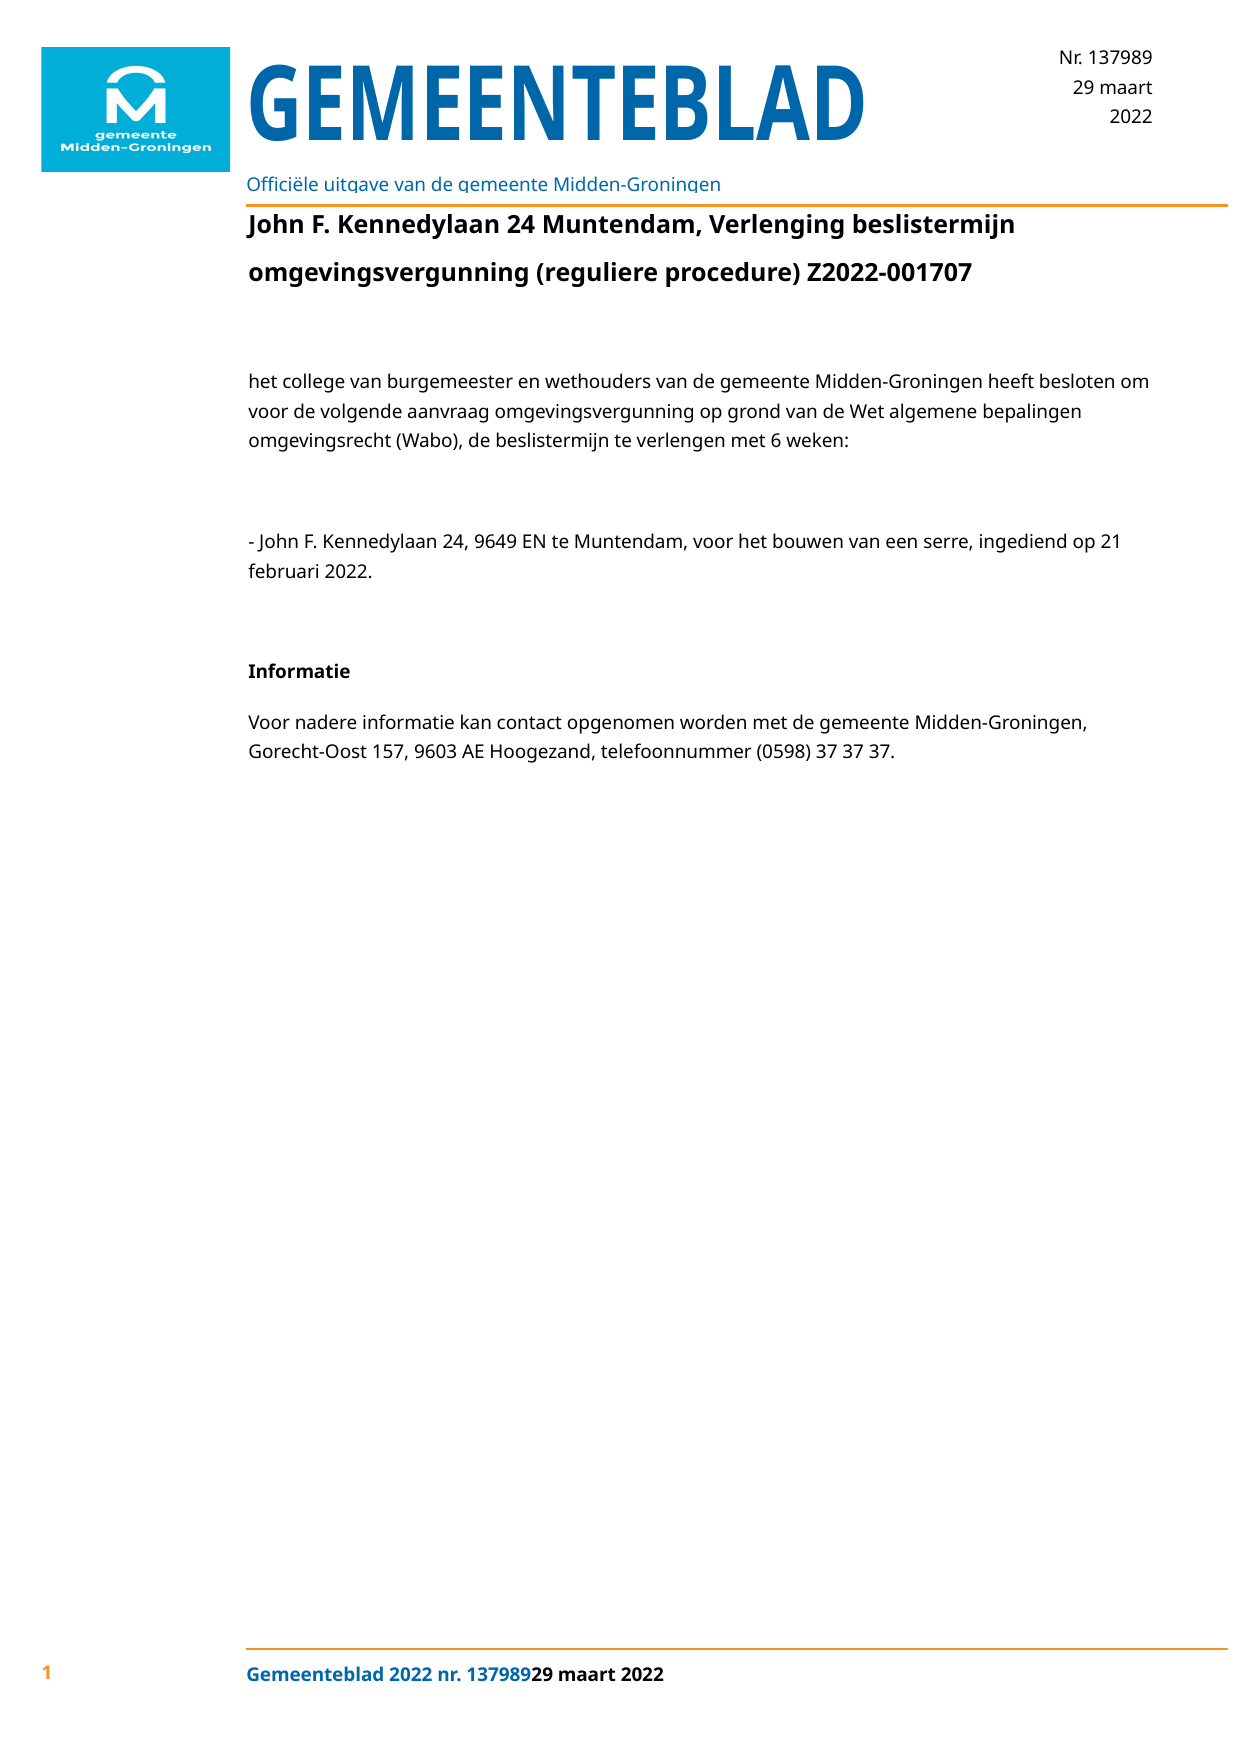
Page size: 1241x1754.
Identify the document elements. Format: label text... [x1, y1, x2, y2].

picture [107, 89, 165, 122]
text John F. Kennedylaan 24 Muntendam, Verlenging beslistermijn omgevingsvergunning (reguliere procedure) Z2022-001707 [248, 207, 1152, 288]
text - John F. Kennedylaan 24, 9649 EN te Muntendam, voor het bouwen van een serre, ingediend op 21 februari 2022. [248, 528, 1152, 584]
picture [108, 66, 164, 82]
text Voor nadere informatie kan contact opgenomen worden met de gemeente Midden-Groningen, Gorecht-Oost 157, 9603 AE Hoogezand, telefoonnummer (0598) 37 37 37. [248, 709, 1152, 764]
text Informatie [248, 659, 1152, 684]
picture [184, 146, 190, 153]
text het college van burgemeester en wethouders van de gemeente Midden-Groningen heeft besloten om voor de volgende aanvraag omgevingsvergunning op grond van de Wet algemene bepalingen omgevingsrecht (Wabo), de beslistermijn te verlengen met 6 weken: [248, 368, 1152, 453]
